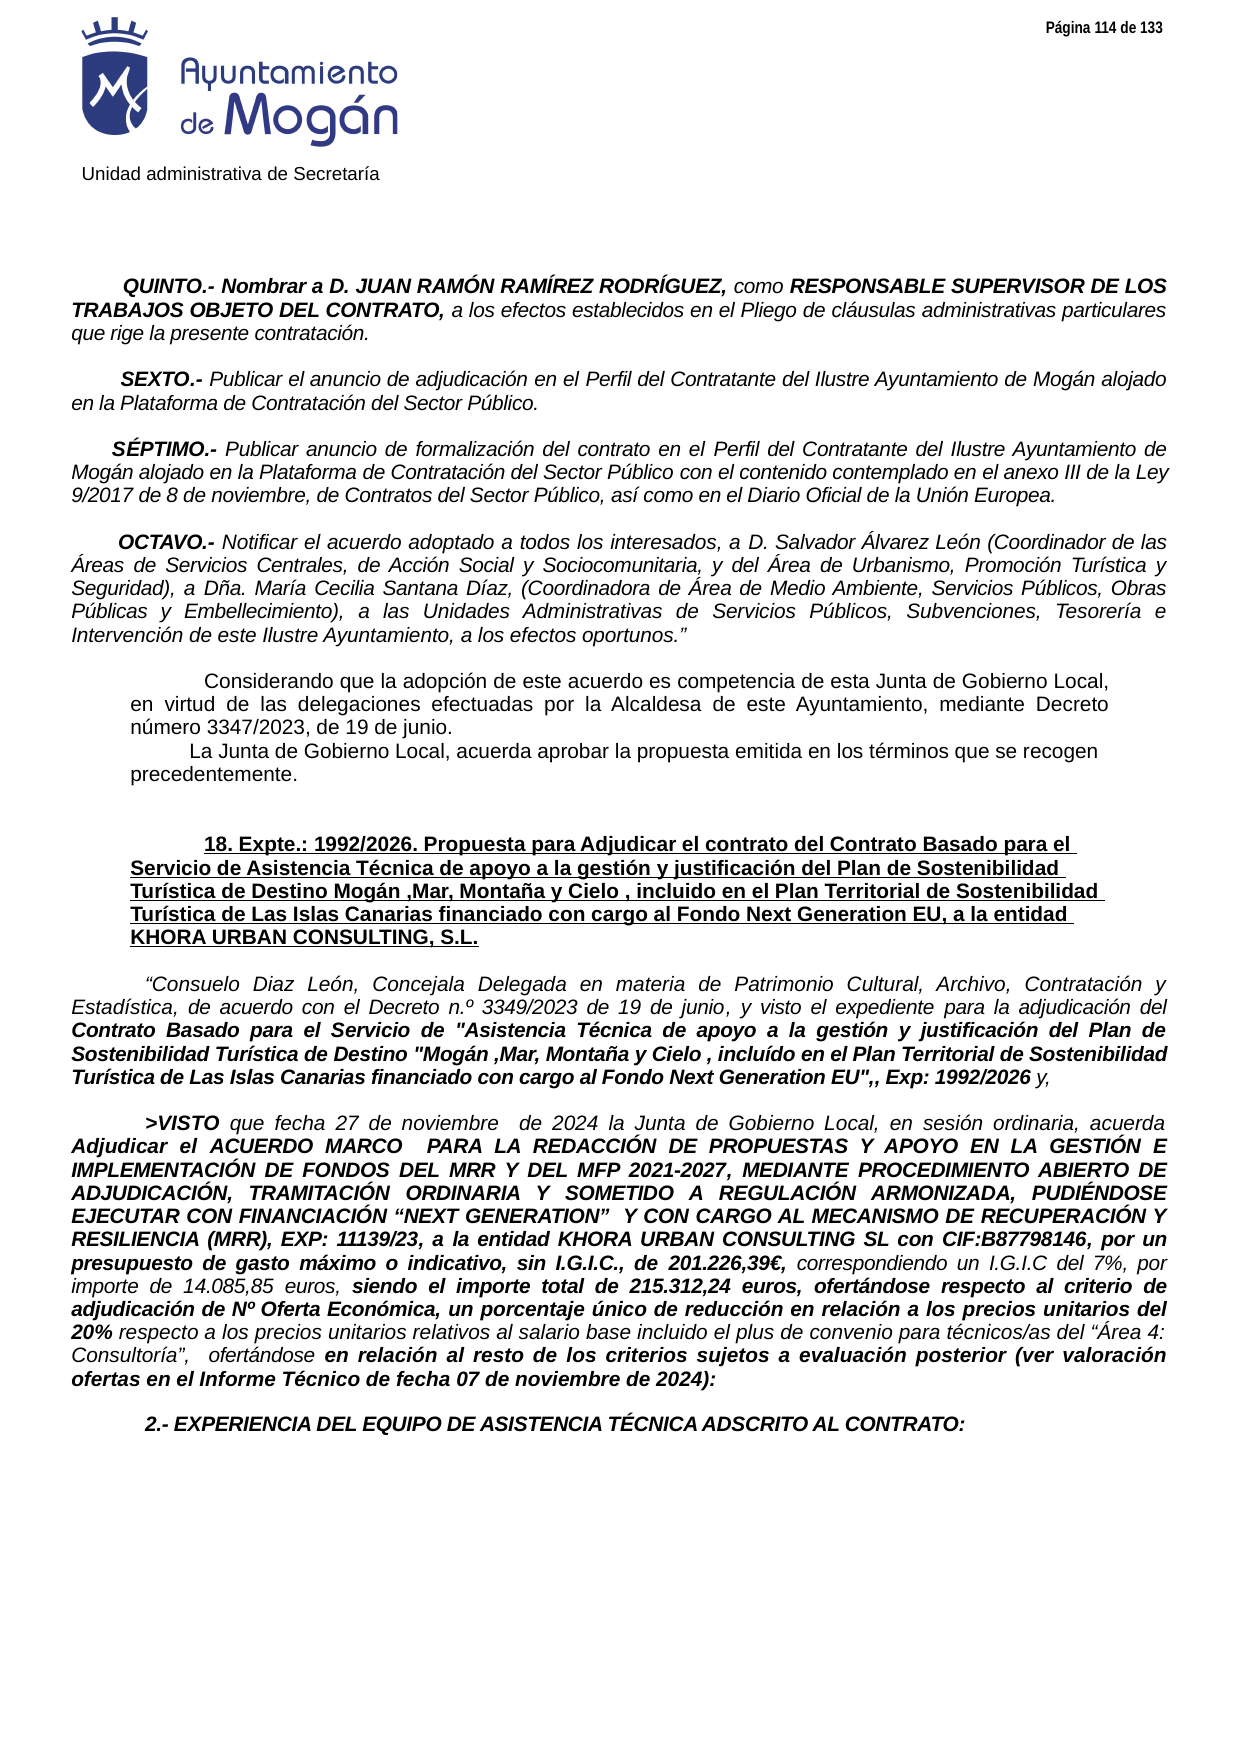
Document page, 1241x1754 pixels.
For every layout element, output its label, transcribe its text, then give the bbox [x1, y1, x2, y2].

text La Junta de Gobierno Local, acuerda aprobar la propuesta emitida en los términos que se recogen precedentemente. [130, 739, 1110, 786]
text 2.- EXPERIENCIA DEL EQUIPO DE ASISTENCIA TÉCNICA ADSCRITO AL CONTRATO: [71, 1412, 1169, 1435]
text Considerando que la adopción de este acuerdo es competencia de esta Junta de Gobierno Local, en virtud de las delegaciones efectuadas por la Alcaldesa de este Ayuntamiento, mediante Decreto número 3347/2023, de 19 de junio. [130, 669, 1110, 739]
picture [81, 17, 398, 153]
text OCTAVO.- Notificar el acuerdo adoptado a todos los interesados, a D. Salvador Álvarez León (Coordinador de las Áreas de Servicios Centrales, de Acción Social y Sociocomunitaria, y del Área de Urbanismo, Promoción Turística y Seguridad), a Dña. María Cecilia Santana Díaz, (Coordinadora de Área de Medio Ambiente, Servicios Públicos, Obras Públicas y Embellecimiento), a las Unidades Administrativas de Servicios Públicos, Subvenciones, Tesorería e Intervención de este Ilustre Ayuntamiento, a los efectos oportunos.” [71, 530, 1169, 647]
text SÉPTIMO.- Publicar anuncio de formalización del contrato en el Perfil del Contratante del Ilustre Ayuntamiento de Mogán alojado en la Plataforma de Contratación del Sector Público con el contenido contemplado en el anexo III de la Ley 9/2017 de 8 de noviembre, de Contratos del Sector Público, así como en el Diario Oficial de la Unión Europea. [71, 437, 1169, 507]
text QUINTO.- Nombrar a D. JUAN RAMÓN RAMÍREZ RODRÍGUEZ, como RESPONSABLE SUPERVISOR DE LOS TRABAJOS OBJETO DEL CONTRATO, a los efectos establecidos en el Pliego de cláusulas administrativas particulares que rige la presente contratación. [71, 275, 1169, 344]
text 18. Expte.: 1992/2026. Propuesta para Adjudicar el contrato del Contrato Basado para el Servicio de Asistencia Técnica de apoyo a la gestión y justificación del Plan de Sostenibilidad Turística de Destino Mogán ,Mar, Montaña y Cielo , incluido en el Plan Territorial de Sostenibilidad Turística de Las Islas Canarias financiado con cargo al Fondo Next Generation EU, a la entidad KHORA URBAN CONSULTING, S.L. [130, 833, 1110, 949]
text “Consuelo Diaz León, Concejala Delegada en materia de Patrimonio Cultural, Archivo, Contratación y Estadística, de acuerdo con el Decreto n.º 3349/2023 de 19 de junio, y visto el expediente para la adjudicación del Contrato Basado para el Servicio de "Asistencia Técnica de apoyo a la gestión y justificación del Plan de Sostenibilidad Turística de Destino "Mogán ,Mar, Montaña y Cielo , incluído en el Plan Territorial de Sostenibilidad Turística de Las Islas Canarias financiado con cargo al Fondo Next Generation EU",, Exp: 1992/2026 y, [71, 972, 1169, 1088]
text SEXTO.- Publicar el anuncio de adjudicación en el Perfil del Contratante del Ilustre Ayuntamiento de Mogán alojado en la Plataforma de Contratación del Sector Público. [71, 368, 1169, 414]
text >VISTO que fecha 27 de noviembre de 2024 la Junta de Gobierno Local, en sesión ordinaria, acuerda Adjudicar el ACUERDO MARCO PARA LA REDACCIÓN DE PROPUESTAS Y APOYO EN LA GESTIÓN E IMPLEMENTACIÓN DE FONDOS DEL MRR Y DEL MFP 2021-2027, MEDIANTE PROCEDIMIENTO ABIERTO DE ADJUDICACIÓN, TRAMITACIÓN ORDINARIA Y SOMETIDO A REGULACIÓN ARMONIZADA, PUDIÉNDOSE EJECUTAR CON FINANCIACIÓN “NEXT GENERATION” Y CON CARGO AL MECANISMO DE RECUPERACIÓN Y RESILIENCIA (MRR), EXP: 11139/23, a la entidad KHORA URBAN CONSULTING SL con CIF:B87798146, por un presupuesto de gasto máximo o indicativo, sin I.G.I.C., de 201.226,39€, correspondiendo un I.G.I.C del 7%, por importe de 14.085,85 euros, siendo el importe total de 215.312,24 euros, ofertándose respecto al criterio de adjudicación de Nº Oferta Económica, un porcentaje único de reducción en relación a los precios unitarios del 20% respecto a los precios unitarios relativos al salario base incluido el plus de convenio para técnicos/as del “Área 4: Consultoría”, ofertándose en relación al resto de los criterios sujetos a evaluación posterior (ver valoración ofertas en el Informe Técnico de fecha 07 de noviembre de 2024): [71, 1112, 1169, 1391]
